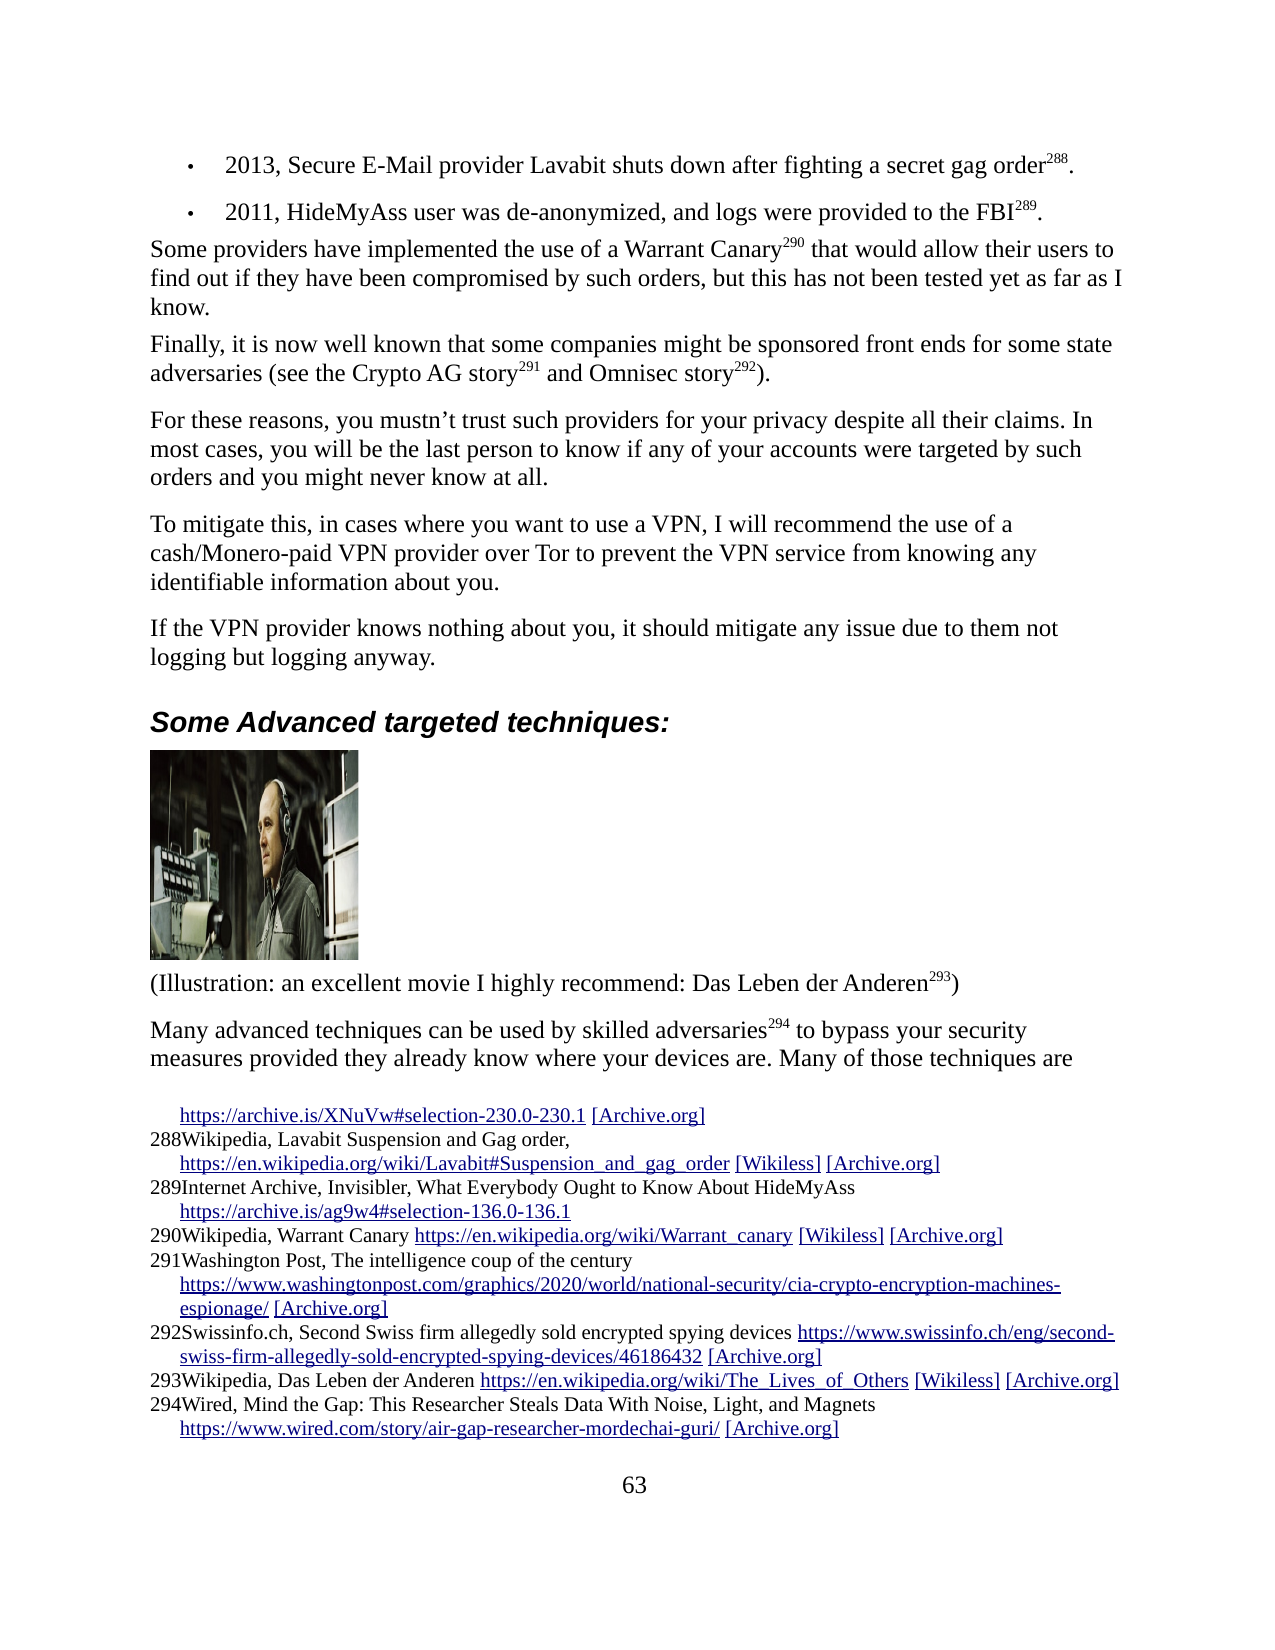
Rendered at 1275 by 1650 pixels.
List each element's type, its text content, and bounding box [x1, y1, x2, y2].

text To mitigate this, in cases where you want to use a VPN, I will recommend the use of a cash/Monero-paid VPN provider over Tor to prevent the VPN service from knowing any identifiable information about you. [150, 509, 1125, 595]
list 2013, Secure E-Mail provider Lavabit shuts down after fighting a secret gag order. [187, 150, 1125, 179]
text Washington Post, The intelligence coup of the century https://www.washingtonpost.com/graphics/2020/world/national-security/cia-crypto-encryption-machines-espionage/ [Archive.org] [150, 1247, 1125, 1320]
text (Illustration: an excellent movie I highly recommend: Das Leben der Anderen) [150, 968, 1125, 997]
text Wikipedia, Das Leben der Anderen https://en.wikipedia.org/wiki/The_Lives_of_Others [Wikiless] [Archive.org] [150, 1368, 1125, 1392]
text If the VPN provider knows nothing about you, it should mitigate any issue due to them not logging but logging anyway. [150, 613, 1125, 671]
list Wikipedia, Lavabit Suspension and Gag order, https://en.wikipedia.org/wiki/Lavabit#Suspension_and_gag_order [Wikiless] [Archive.org] [150, 1127, 1125, 1175]
text Wired, Mind the Gap: This Researcher Steals Data With Noise, Light, and Magnets https://www.wired.com/story/air-gap-researcher-mordechai-guri/ [Archive.org] [150, 1392, 1125, 1440]
text Some providers have implemented the use of a Warrant Canary that would allow their users to find out if they have been compromised by such orders, but this has not been tested yet as far as I know. [150, 234, 1125, 321]
picture [150, 750, 359, 960]
subtitle Some Advanced targeted techniques: [150, 705, 1125, 738]
text For these reasons, you mustn’t trust such providers for your privacy despite all their claims. In most cases, you will be the last person to know if any of your accounts were targeted by such orders and you might never know at all. [150, 405, 1125, 491]
list Internet Archive, Invisibler, What Everybody Ought to Know About HideMyAss https://archive.is/ag9w4#selection-136.0-136.1 [150, 1175, 1125, 1223]
list 2011, HideMyAss user was de-anonymized, and logs were provided to the FBI. [187, 197, 1125, 225]
text Wikipedia, Warrant Canary https://en.wikipedia.org/wiki/Warrant_canary [Wikiless] [Archive.org] [150, 1223, 1125, 1247]
list https://archive.is/XNuVw#selection-230.0-230.1 [Archive.org] [150, 1103, 1125, 1127]
text Many advanced techniques can be used by skilled adversaries to bypass your security measures provided they already know where your devices are. Many of those techniques are [150, 1015, 1125, 1072]
text Finally, it is now well known that some companies might be sponsored front ends for some state adversaries (see the Crypto AG story and Omnisec story). [150, 329, 1125, 387]
text Swissinfo.ch, Second Swiss firm allegedly sold encrypted spying devices https://www.swissinfo.ch/eng/second-swiss-firm-allegedly-sold-encrypted-spying-devices/46186432 [Archive.org] [150, 1320, 1125, 1368]
